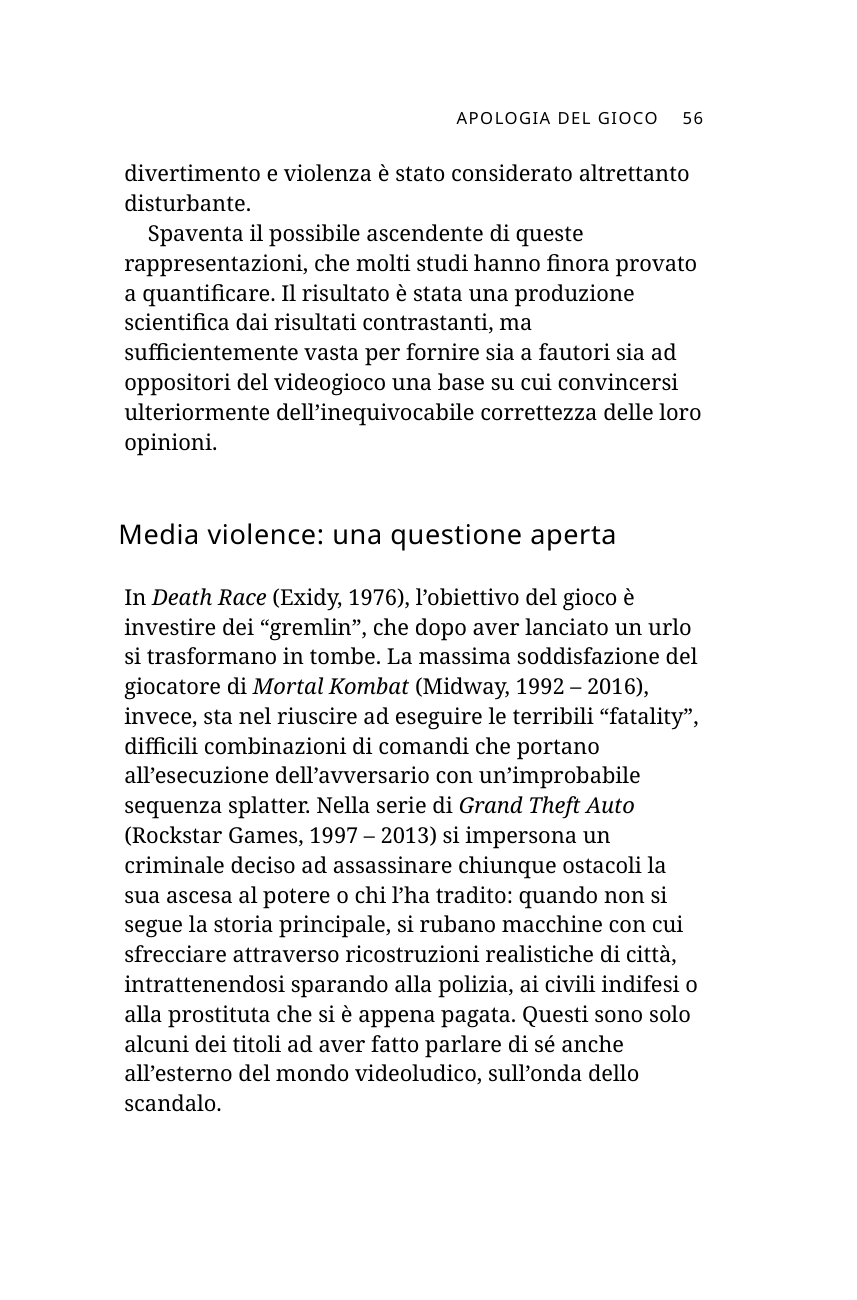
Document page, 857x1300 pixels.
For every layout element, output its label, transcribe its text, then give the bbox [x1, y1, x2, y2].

subtitle Media violence: una questione aperta [118, 515, 703, 552]
text divertimento e violenza è stato considerato altrettanto disturbante. [124, 158, 703, 218]
text In Death Race (Exidy, 1976), l’obiettivo del gioco è investire dei “gremlin”, che dopo aver lanciato un urlo si trasformano in tombe. La massima soddisfazione del giocatore di Mortal Kombat (Midway, 1992 – 2016), invece, sta nel riuscire ad eseguire le terribili “fatality”, difficili combinazioni di comandi che portano all’esecuzione dell’avversario con un’improbabile sequenza splatter. Nella serie di Grand Theft Auto (Rockstar Games, 1997 – 2013) si impersona un criminale deciso ad assassinare chiunque ostacoli la sua ascesa al potere o chi l’ha tradito: quando non si segue la storia principale, si rubano macchine con cui sfrecciare attraverso ricostruzioni realistiche di città, intrattenendosi sparando alla polizia, ai civili indifesi o alla prostituta che si è appena pagata. Questi sono solo alcuni dei titoli ad aver fatto parlare di sé anche all’esterno del mondo videoludico, sull’onda dello scandalo. [124, 582, 703, 1118]
text Spaventa il possibile ascendente di queste rappresentazioni, che molti studi hanno finora provato a quantificare. Il risultato è stata una produzione scientifica dai risultati contrastanti, ma sufficientemente vasta per fornire sia a fautori sia ad oppositori del videogioco una base su cui convincersi ulteriormente dell’inequivocabile correttezza delle loro opinioni. [124, 218, 703, 456]
